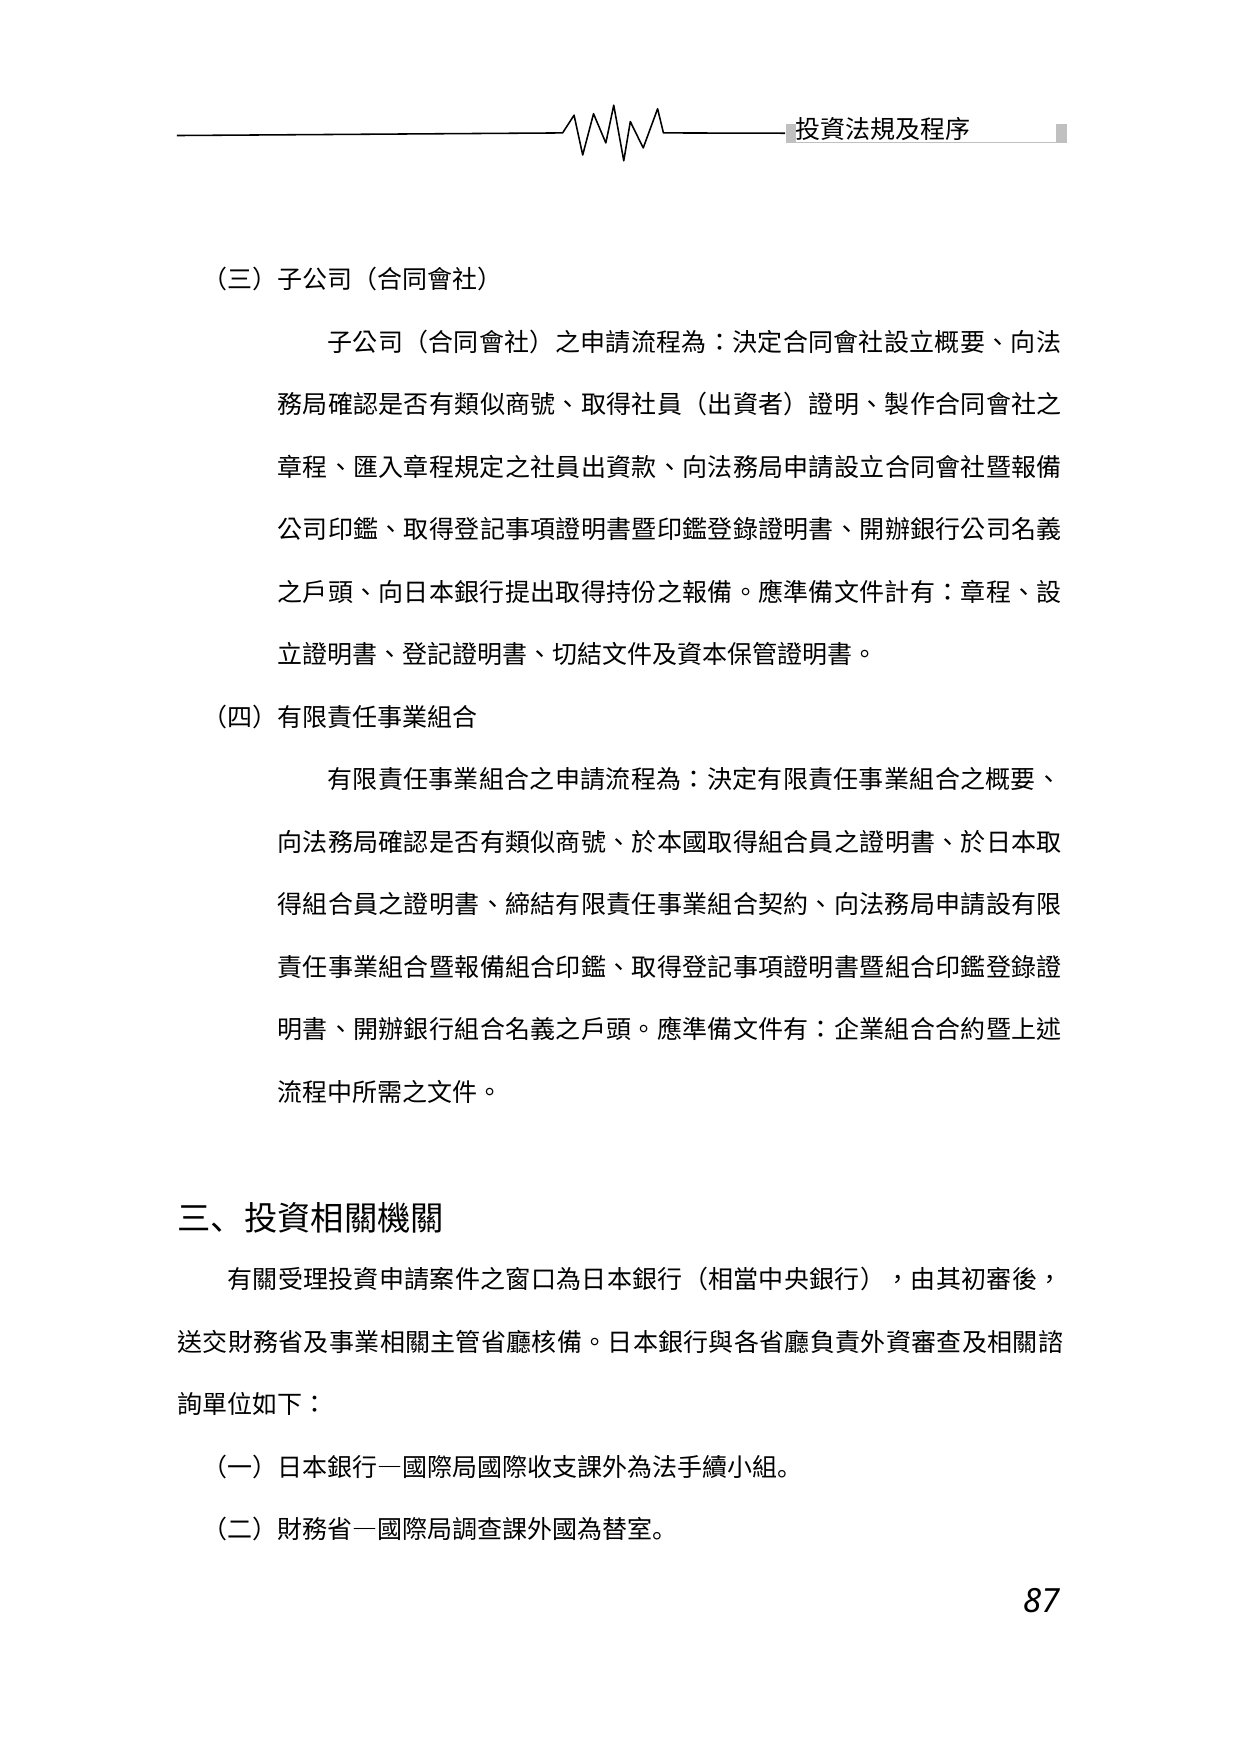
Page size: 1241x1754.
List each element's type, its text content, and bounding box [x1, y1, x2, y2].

text （二）財務省—國際局調查課外國為替室。 [202, 1486, 1063, 1549]
text 三、投資相關機關 [177, 1174, 1063, 1236]
text （一）日本銀行—國際局國際收支課外為法手續小組。 [202, 1424, 1063, 1486]
text （三）子公司（合同會社） [202, 236, 1063, 299]
text 有限責任事業組合之申請流程為：決定有限責任事業組合之概要、向法務局確認是否有類似商號、於本國取得組合員之證明書、於日本取得組合員之證明書、締結有限責任事業組合契約、向法務局申請設有限責任事業組合暨報備組合印鑑、取得登記事項證明書暨組合印鑑登錄證明書、開辦銀行組合名義之戶頭。應準備文件有：企業組合合約暨上述流程中所需之文件。 [277, 736, 1063, 1111]
text 子公司（合同會社）之申請流程為：決定合同會社設立概要、向法務局確認是否有類似商號、取得社員（出資者）證明、製作合同會社之章程、匯入章程規定之社員出資款、向法務局申請設立合同會社暨報備公司印鑑、取得登記事項證明書暨印鑑登錄證明書、開辦銀行公司名義之戶頭、向日本銀行提出取得持份之報備。應準備文件計有：章程、設立證明書、登記證明書、切結文件及資本保管證明書。 [277, 299, 1063, 674]
text 有關受理投資申請案件之窗口為日本銀行（相當中央銀行），由其初審後，送交財務省及事業相關主管省廳核備。日本銀行與各省廳負責外資審查及相關諮詢單位如下： [177, 1236, 1063, 1424]
text （四）有限責任事業組合 [202, 674, 1063, 736]
